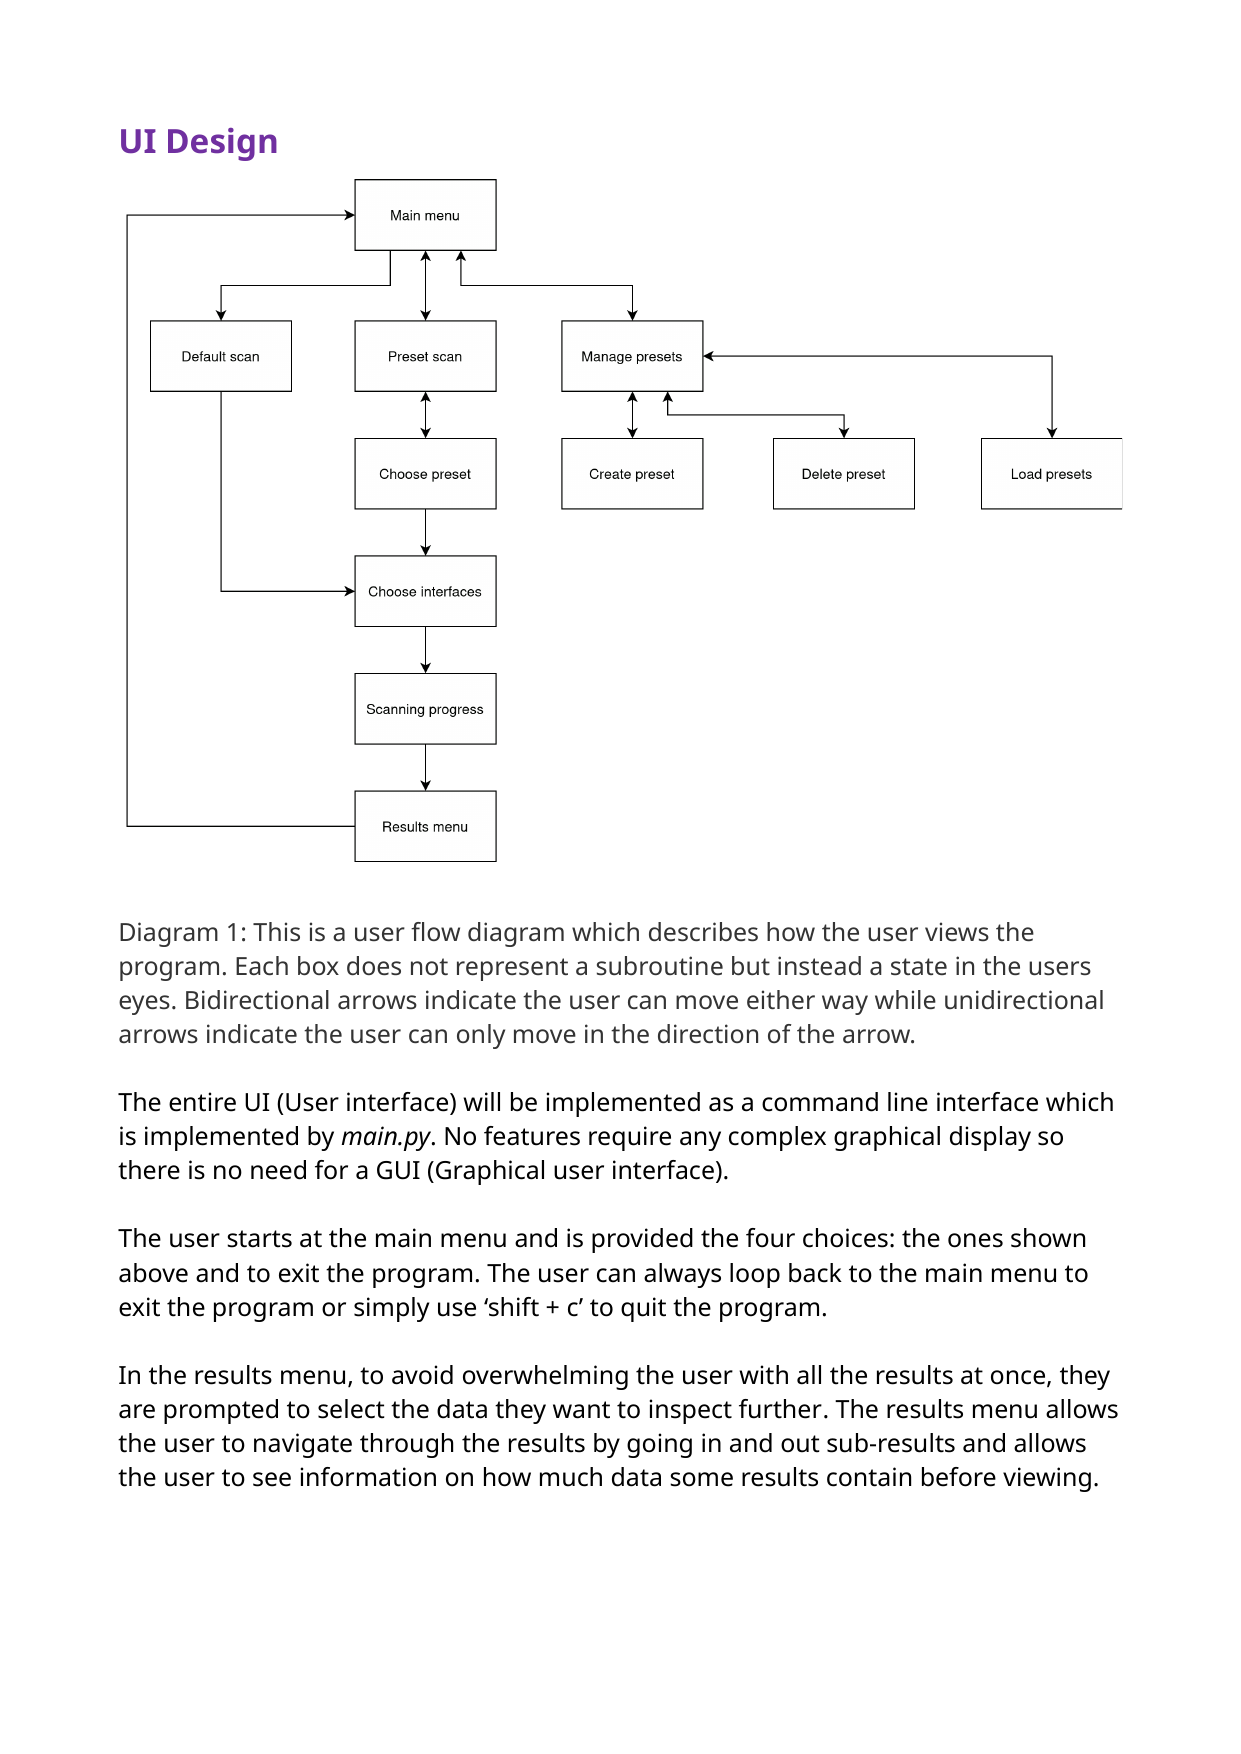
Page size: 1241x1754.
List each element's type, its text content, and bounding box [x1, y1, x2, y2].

subtitle UI Design [118, 118, 1122, 163]
text The user starts at the main menu and is provided the four choices: the ones shown above and to exit the program. The user can always loop back to the main menu to exit the program or simply use ‘shift + c’ to quit the program. [118, 1221, 1122, 1323]
text Diagram 1: This is a user flow diagram which describes how the user views the program. Each box does not represent a subroutine but instead a state in the users eyes. Bidirectional arrows indicate the user can move either way while unidirectional arrows indicate the user can only move in the direction of the arrow. [118, 914, 1122, 1051]
text The entire UI (User interface) will be implemented as a command line interface which is implemented by main.py. No features require any complex graphical display so there is no need for a GUI (Graphical user interface). [118, 1085, 1122, 1187]
text In the results menu, to avoid overwhelming the user with all the results at once, they are prompted to select the data they want to inspect further. The results menu allows the user to navigate through the results by going in and out sub-results and allows the user to see information on how much data some results contain before viewing. [118, 1357, 1122, 1494]
picture [118, 179, 1123, 862]
